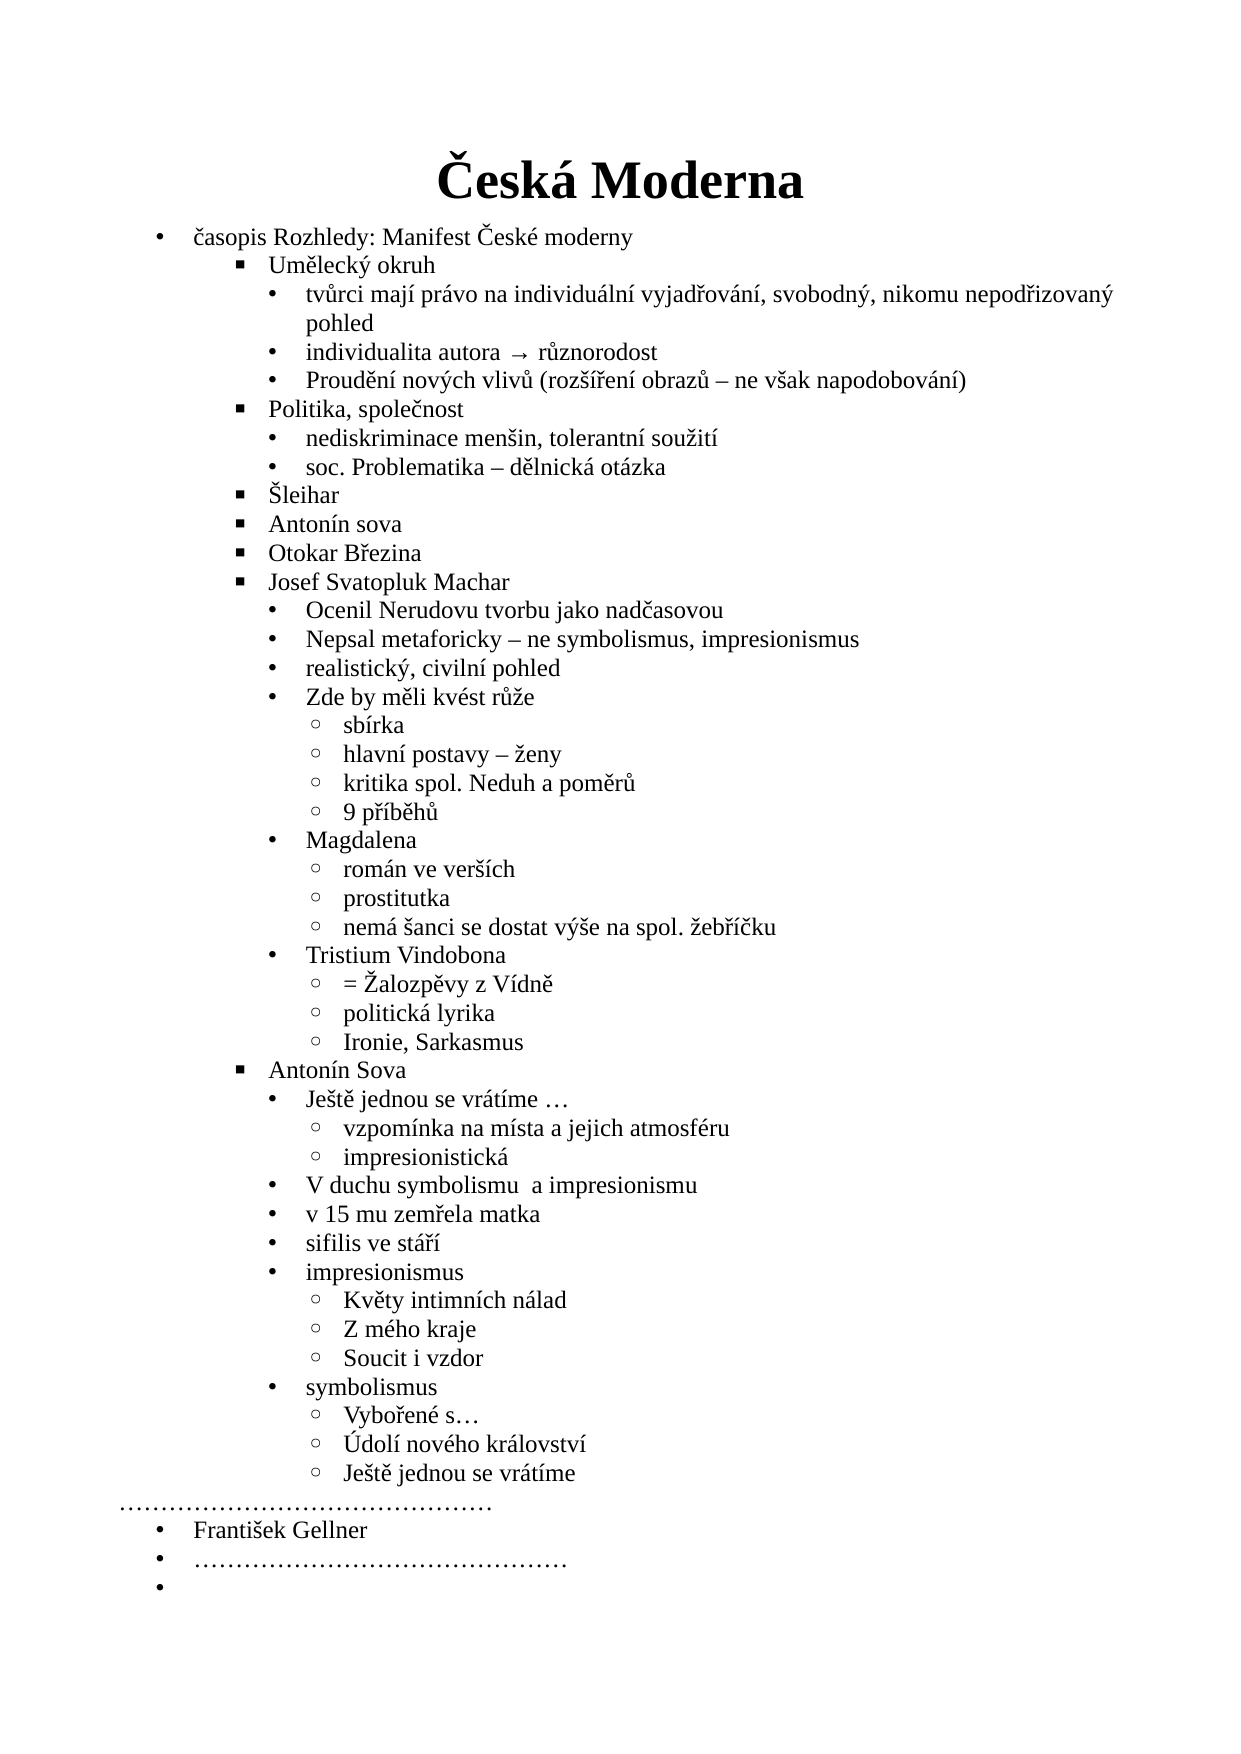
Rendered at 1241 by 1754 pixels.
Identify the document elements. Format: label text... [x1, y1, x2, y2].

list ……………………………………… [156, 1544, 1122, 1573]
list vzpomínka na místa a jejich atmosféru [306, 1113, 1122, 1142]
text Česká Moderna [118, 148, 1122, 210]
list Tristium Vindobona [268, 940, 1122, 969]
list politická lyrika [306, 998, 1122, 1027]
list Údolí nového království [306, 1429, 1122, 1458]
list František Gellner [156, 1515, 1122, 1544]
text ……………………………………… [118, 1487, 1122, 1515]
list časopis Rozhledy: Manifest České moderny [156, 222, 1122, 250]
list Umělecký okruh [231, 250, 1122, 279]
list Antonín Sova [231, 1055, 1122, 1084]
list Z mého kraje [306, 1314, 1122, 1343]
list realistický, civilní pohled [268, 653, 1122, 682]
list román ve verších [306, 854, 1122, 883]
list kritika spol. Neduh a poměrů [306, 768, 1122, 797]
list Šleihar [231, 480, 1122, 509]
list sbírka [306, 710, 1122, 739]
list Ironie, Sarkasmus [306, 1027, 1122, 1055]
list Soucit i vzdor [306, 1343, 1122, 1372]
list tvůrci mají právo na individuální vyjadřování, svobodný, nikomu nepodřizovaný pohled [268, 279, 1122, 337]
list Zde by měli kvést růže [268, 682, 1122, 710]
list Ocenil Nerudovu tvorbu jako nadčasovou [268, 595, 1122, 624]
list Ještě jednou se vrátíme [306, 1458, 1122, 1487]
list sifilis ve stáří [268, 1228, 1122, 1257]
list soc. Problematika – dělnická otázka [268, 452, 1122, 480]
list Ještě jednou se vrátíme … [268, 1084, 1122, 1113]
list Nepsal metaforicky – ne symbolismus, impresionismus [268, 624, 1122, 653]
list Politika, společnost [231, 394, 1122, 423]
list prostitutka [306, 883, 1122, 912]
list nemá šanci se dostat výše na spol. žebříčku [306, 912, 1122, 940]
list v 15 mu zemřela matka [268, 1199, 1122, 1228]
list = Žalozpěvy z Vídně [306, 969, 1122, 998]
list impresionismus [268, 1257, 1122, 1285]
list impresionistická [306, 1142, 1122, 1170]
list Otokar Březina [231, 538, 1122, 567]
list symbolismus [268, 1372, 1122, 1400]
list Antonín sova [231, 509, 1122, 538]
list 9 příběhů [306, 797, 1122, 825]
list individualita autora → různorodost [268, 337, 1122, 365]
list hlavní postavy – ženy [306, 739, 1122, 768]
list V duchu symbolismu a impresionismu [268, 1170, 1122, 1199]
list Vybořené s… [306, 1400, 1122, 1429]
list Josef Svatopluk Machar [231, 567, 1122, 595]
list Proudění nových vlivů (rozšíření obrazů – ne však napodobování) [268, 365, 1122, 394]
list Magdalena [268, 825, 1122, 854]
list Květy intimních nálad [306, 1285, 1122, 1314]
list nediskriminace menšin, tolerantní soužití [268, 423, 1122, 452]
